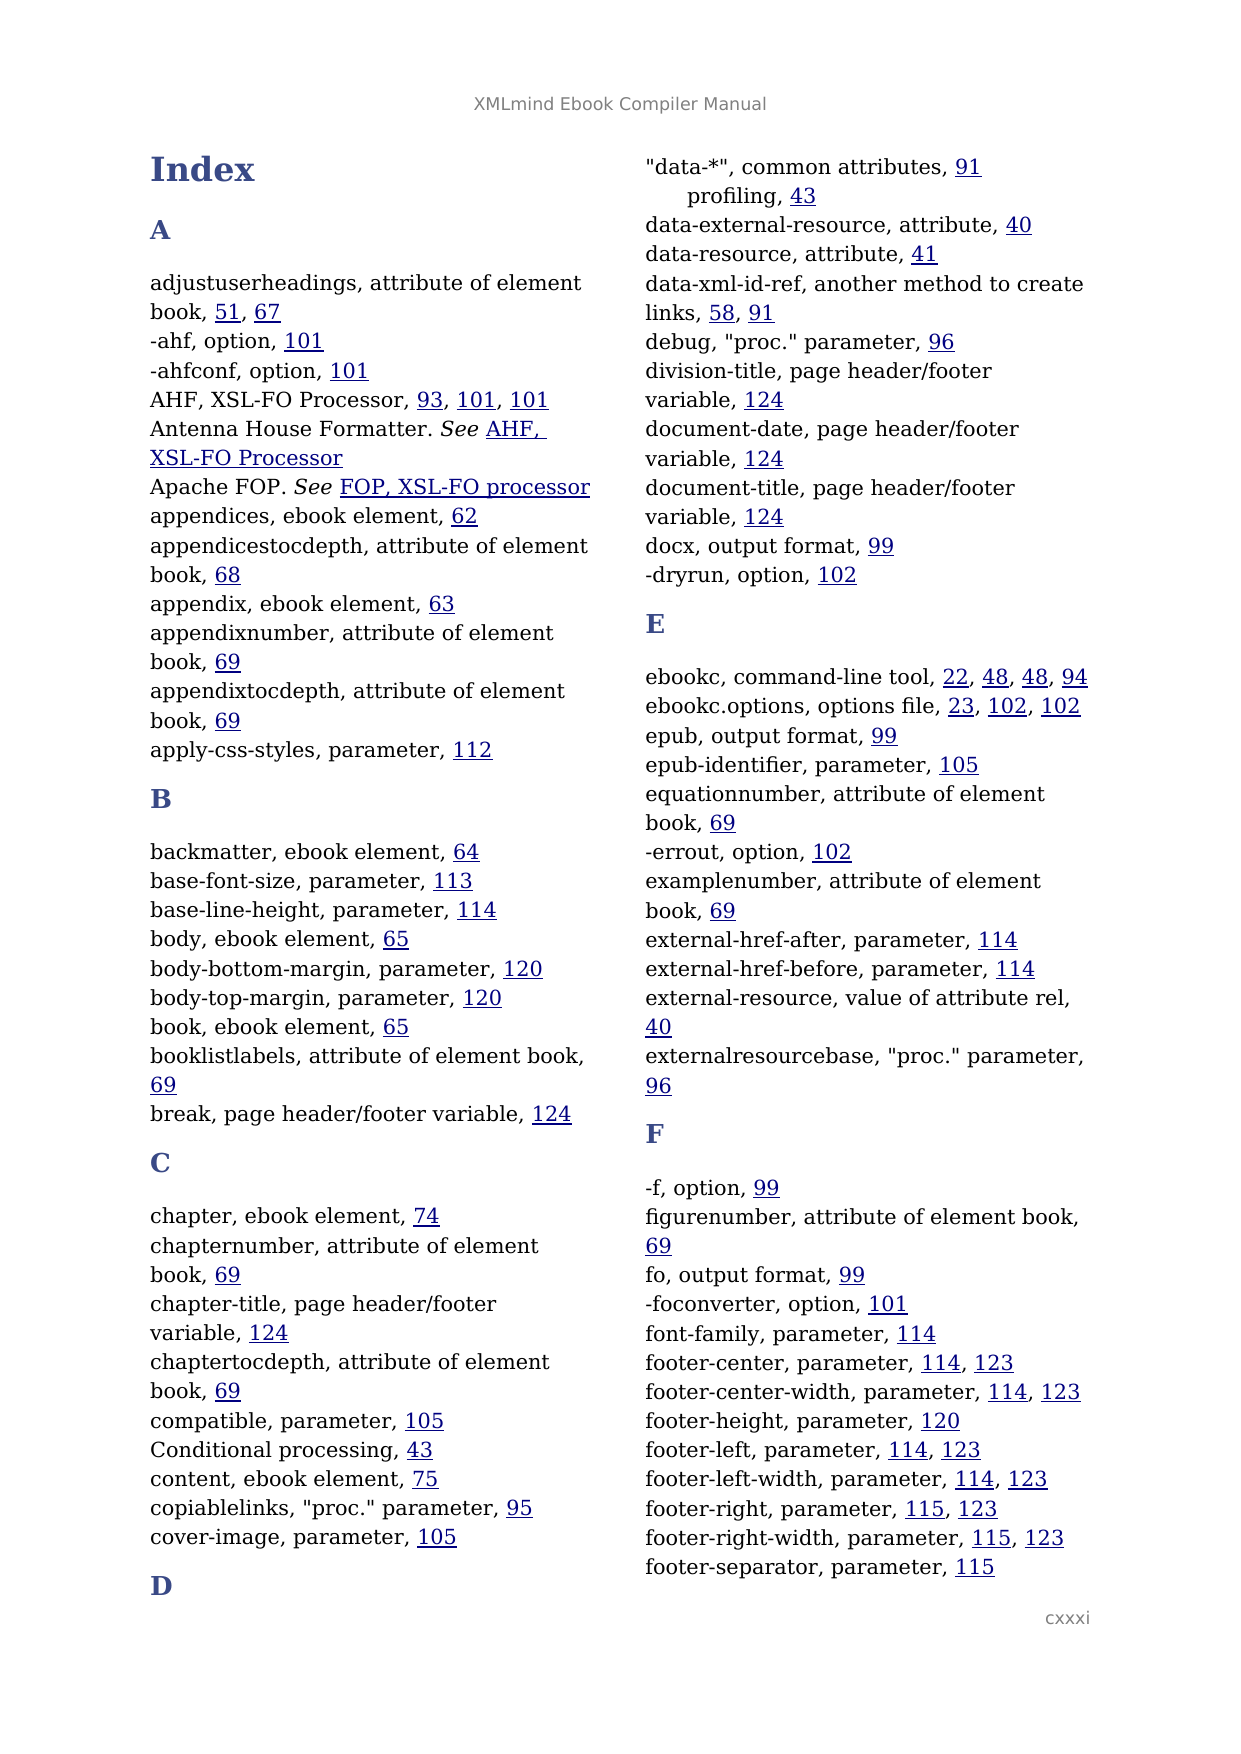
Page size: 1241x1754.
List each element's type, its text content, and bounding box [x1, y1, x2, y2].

text body-bottom-margin, parameter, 0 [150, 952, 595, 981]
text base-font-size, parameter, 0 [150, 864, 595, 893]
text -ahf, option, 0 [150, 324, 595, 354]
text booklistlabels, attribute of element book, 0 [150, 1039, 595, 1097]
text appendix, ebook element, 0 [150, 587, 595, 616]
text footer-height, parameter, 0 [645, 1404, 1090, 1433]
text -dryrun, option, 0 [645, 558, 1090, 587]
text ebookc, command-line tool, 0, 0, 0, 0 [645, 660, 1090, 689]
text figurenumber, attribute of element book, 0 [645, 1200, 1090, 1258]
text D [150, 1570, 595, 1602]
text appendices, ebook element, 0 [150, 499, 595, 529]
text profiling, 0 [687, 179, 1090, 208]
text chapter-title, page header/footer variable, 0 [150, 1287, 595, 1345]
text appendicestocdepth, attribute of element book, 0 [150, 529, 595, 587]
text E [645, 608, 1090, 639]
text appendixtocdepth, attribute of element book, 0 [150, 674, 595, 733]
text body-top-margin, parameter, 0 [150, 981, 595, 1010]
text body, ebook element, 0 [150, 922, 595, 952]
text font-family, parameter, 0 [645, 1317, 1090, 1346]
text data-xml-id-ref, another method to create links, 0, 0 [645, 267, 1090, 325]
text book, ebook element, 0 [150, 1010, 595, 1039]
text appendixnumber, attribute of element book, 0 [150, 616, 595, 674]
text footer-right, parameter, 0, 0 [645, 1492, 1090, 1521]
text external-href-before, parameter, 0 [645, 952, 1090, 981]
text external-href-after, parameter, 0 [645, 923, 1090, 952]
text cover-image, parameter, 0 [150, 1520, 595, 1549]
text A [150, 214, 595, 245]
text data-external-resource, attribute, 0 [645, 208, 1090, 237]
text epub-identifier, parameter, 0 [645, 748, 1090, 777]
text "data-*", common attributes, 0 [645, 150, 1090, 179]
text debug, "proc." parameter, 0 [645, 325, 1090, 354]
text fo, output format, 0 [645, 1258, 1090, 1287]
text copiablelinks, "proc." parameter, 0 [150, 1491, 595, 1520]
text document-date, page header/footer variable, 0 [645, 412, 1090, 471]
text footer-right-width, parameter, 0, 0 [645, 1521, 1090, 1550]
text C [150, 1147, 595, 1179]
text Apache FOP. See FOP, XSL-FO processor [150, 470, 595, 499]
text epub, output format, 0 [645, 719, 1090, 748]
text -errout, option, 0 [645, 835, 1090, 864]
text chaptertocdepth, attribute of element book, 0 [150, 1345, 595, 1404]
text footer-center-width, parameter, 0, 0 [645, 1375, 1090, 1404]
text docx, output format, 0 [645, 529, 1090, 558]
text -foconverter, option, 0 [645, 1287, 1090, 1317]
text break, page header/footer variable, 0 [150, 1097, 595, 1127]
text Conditional processing, 0 [150, 1433, 595, 1462]
text chapternumber, attribute of element book, 0 [150, 1229, 595, 1287]
text compatible, parameter, 0 [150, 1404, 595, 1433]
text Antenna House Formatter. See AHF, XSL-FO Processor [150, 412, 595, 470]
text apply-css-styles, parameter, 0 [150, 733, 595, 762]
text equationnumber, attribute of element book, 0 [645, 777, 1090, 835]
text footer-separator, parameter, 0 [645, 1550, 1090, 1579]
text examplenumber, attribute of element book, 0 [645, 864, 1090, 923]
text data-resource, attribute, 0 [645, 237, 1090, 267]
text B [150, 783, 595, 814]
text footer-left, parameter, 0, 0 [645, 1433, 1090, 1462]
subtitle Index [150, 150, 595, 189]
text backmatter, ebook element, 0 [150, 835, 595, 864]
text ebookc.options, options file, 0, 0, 0 [645, 689, 1090, 719]
text AHF, XSL-FO Processor, 0, 0, 0 [150, 383, 595, 412]
text -f, option, 0 [645, 1171, 1090, 1200]
text chapter, ebook element, 0 [150, 1199, 595, 1229]
text F [645, 1119, 1090, 1150]
text document-title, page header/footer variable, 0 [645, 471, 1090, 529]
text externalresourcebase, "proc." parameter, 0 [645, 1039, 1090, 1098]
text division-title, page header/footer variable, 0 [645, 354, 1090, 412]
text content, ebook element, 0 [150, 1462, 595, 1491]
text footer-center, parameter, 0, 0 [645, 1346, 1090, 1375]
text adjustuserheadings, attribute of element book, 0, 0 [150, 266, 595, 324]
text footer-left-width, parameter, 0, 0 [645, 1462, 1090, 1492]
text -ahfconf, option, 0 [150, 354, 595, 383]
text base-line-height, parameter, 0 [150, 893, 595, 922]
text external-resource, value of attribute rel, 0 [645, 981, 1090, 1039]
